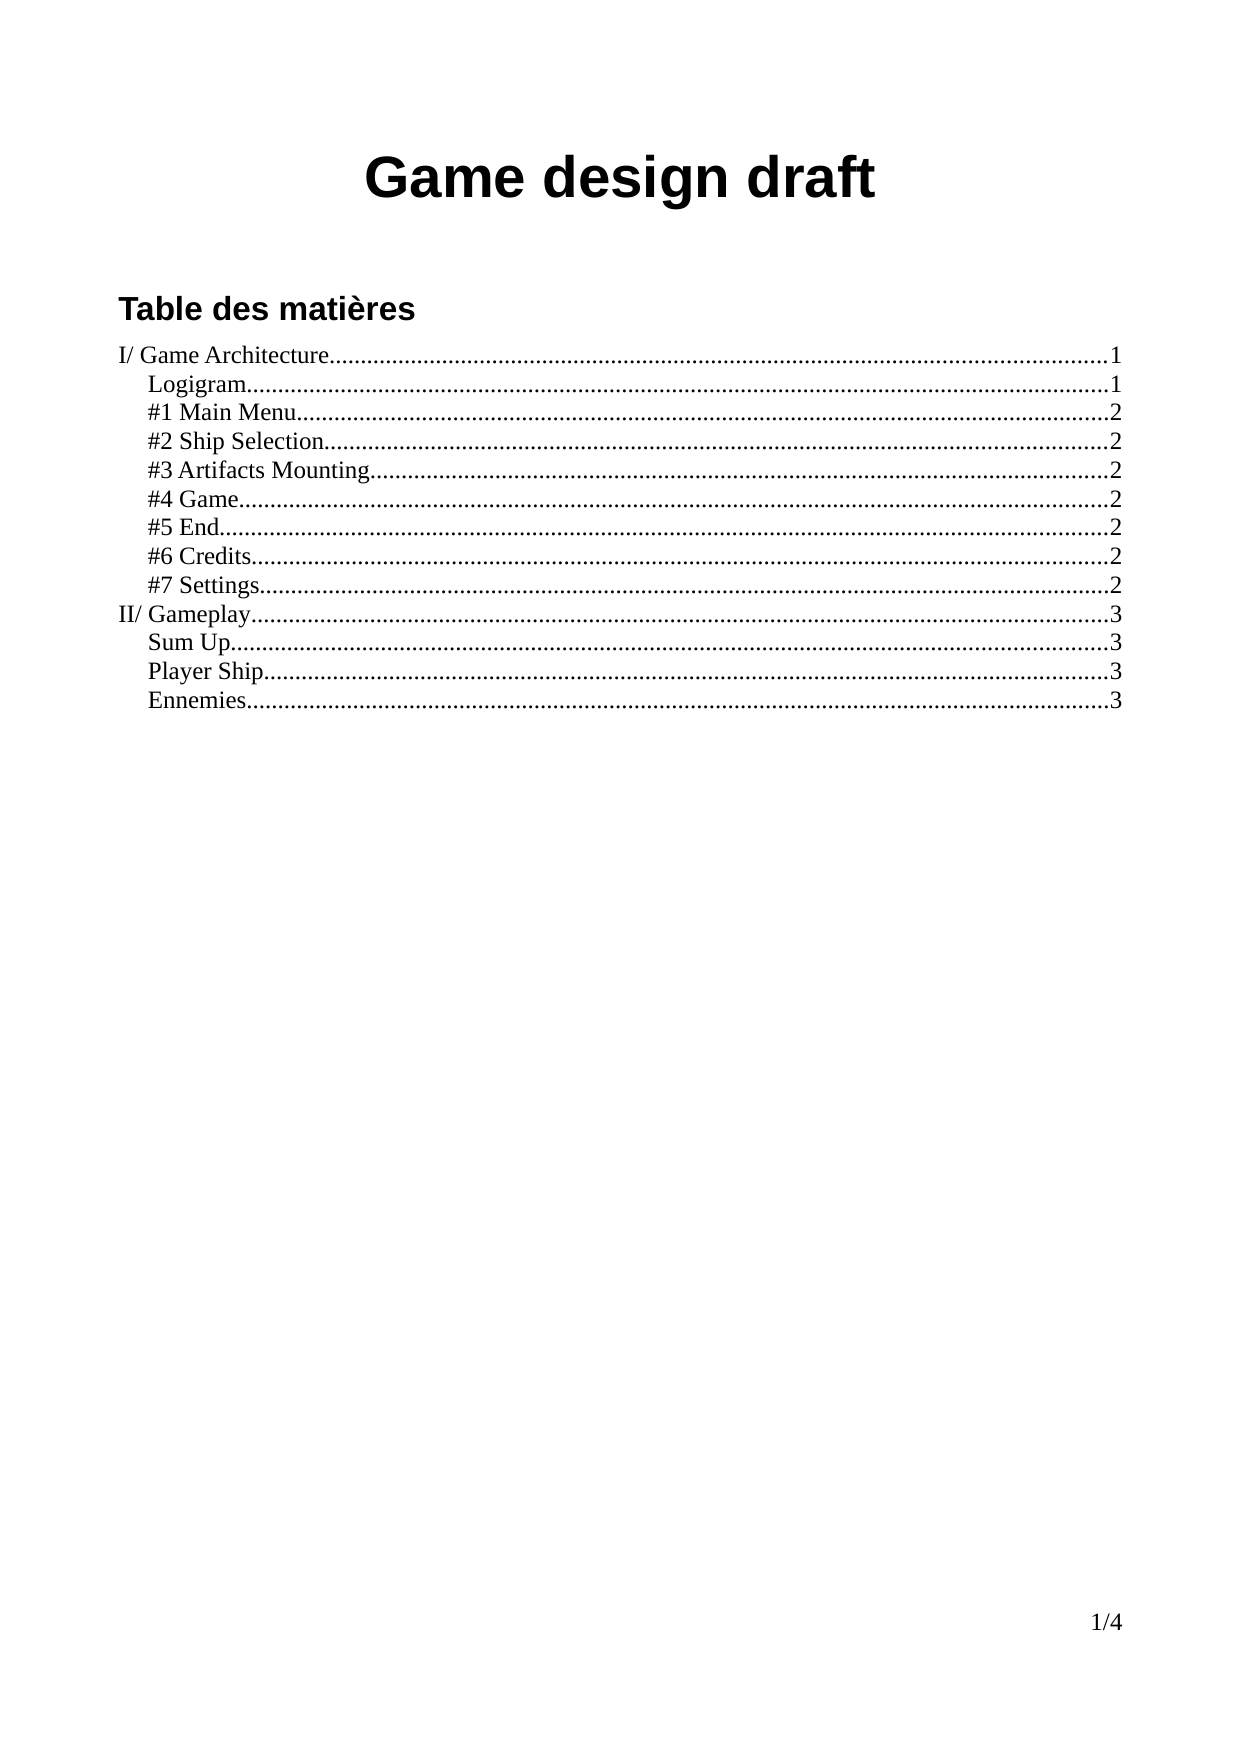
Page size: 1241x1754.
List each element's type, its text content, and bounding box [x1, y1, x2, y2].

text #7 Settings 2 [148, 570, 1122, 599]
text Player Ship 3 [148, 656, 1122, 685]
text #3 Artifacts Mounting 2 [148, 455, 1122, 484]
text #2 Ship Selection 2 [148, 426, 1122, 455]
text Logigram 1 [148, 369, 1122, 397]
subtitle Table des matières [118, 289, 1122, 327]
text Sum Up 3 [148, 627, 1122, 656]
text II/ Gameplay 3 [118, 599, 1122, 627]
text I/ Game Architecture 1 [118, 340, 1122, 369]
text #6 Credits 2 [148, 541, 1122, 570]
text #1 Main Menu 2 [148, 397, 1122, 426]
text #4 Game 2 [148, 484, 1122, 512]
title Game design draft [118, 143, 1122, 210]
text #5 End 2 [148, 512, 1122, 541]
text Ennemies 3 [148, 685, 1122, 714]
